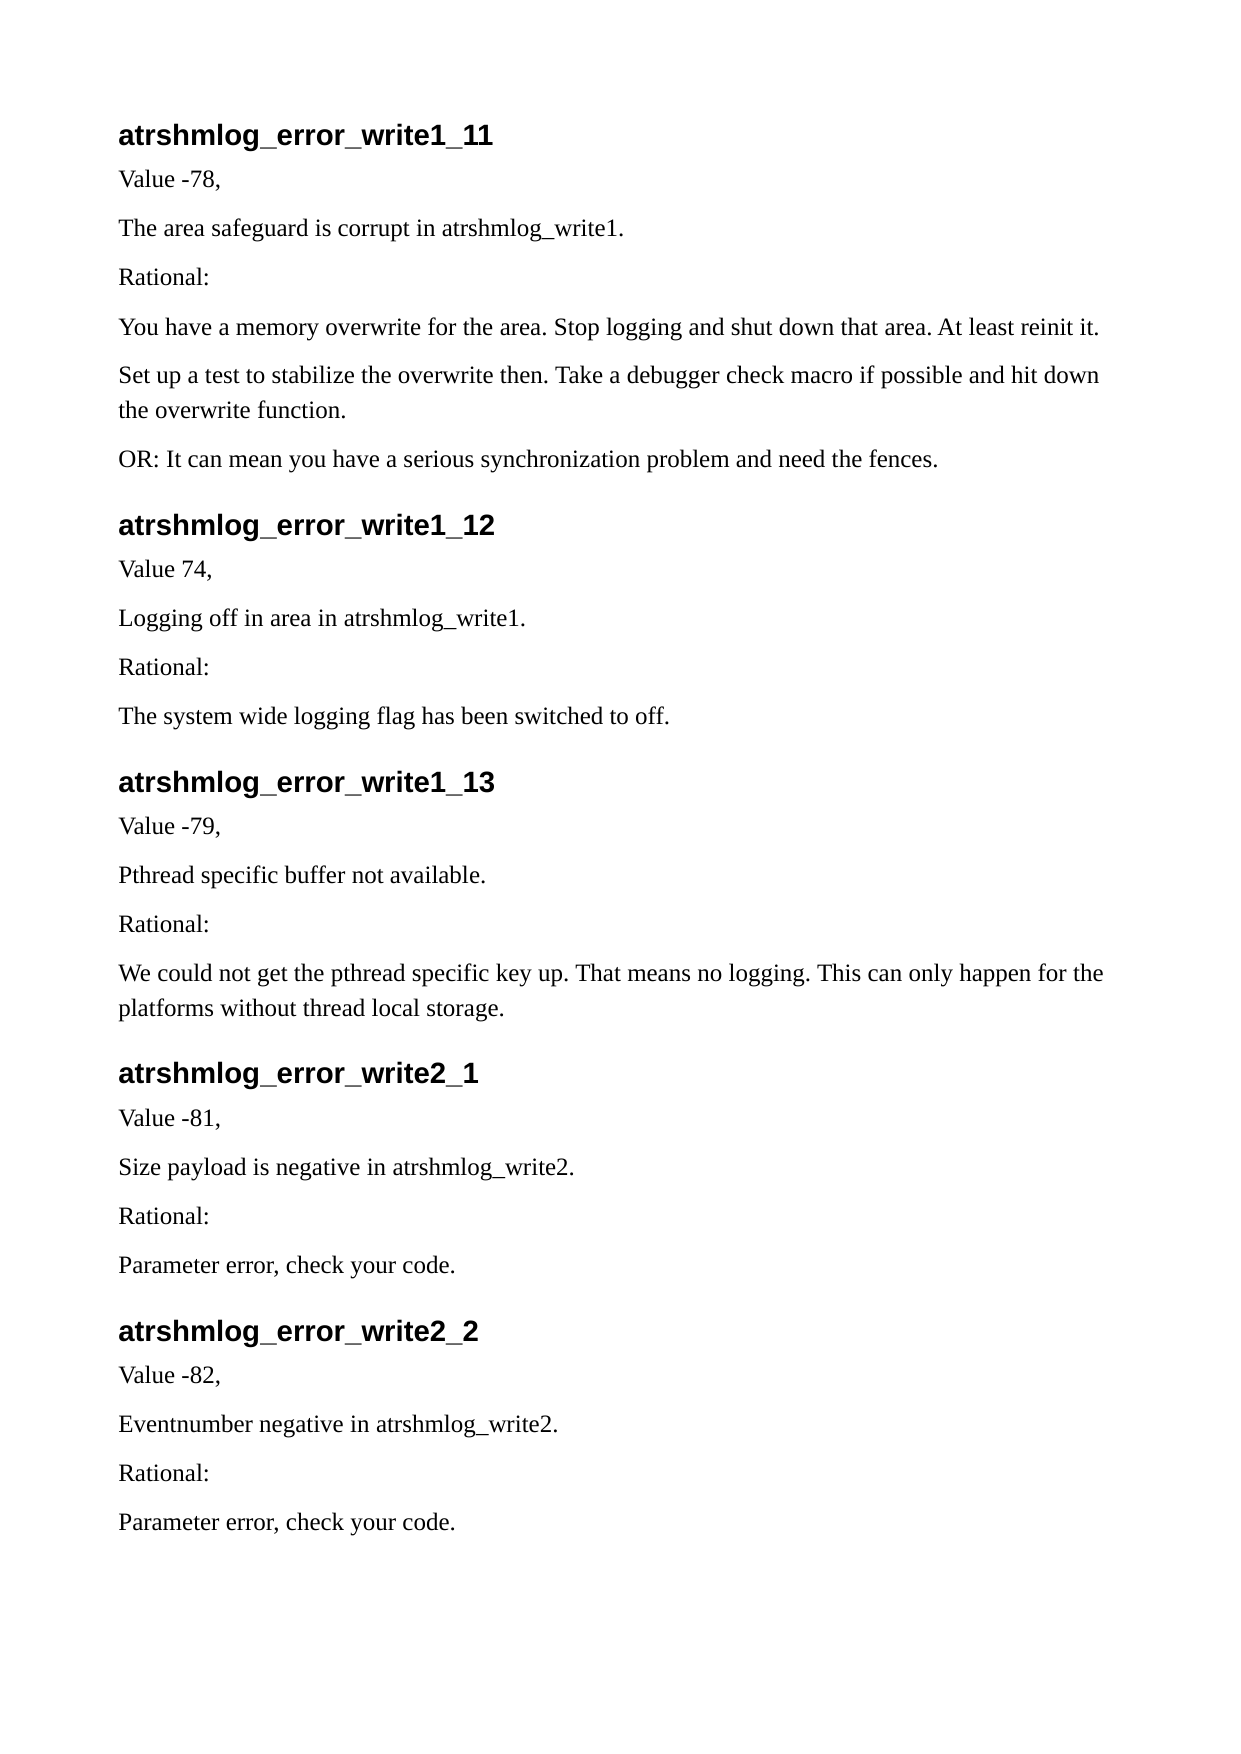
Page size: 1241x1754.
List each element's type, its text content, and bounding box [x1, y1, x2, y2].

subtitle atrshmlog_error_write1_11 [118, 118, 1122, 152]
subtitle atrshmlog_error_write1_12 [118, 508, 1122, 542]
text Rational: [118, 1201, 1122, 1229]
text OR: It can mean you have a serious synchronization problem and need the fences. [118, 444, 1122, 473]
text Rational: [118, 262, 1122, 291]
text Value -82, [118, 1360, 1122, 1388]
text Set up a test to stabilize the overwrite then. Take a debugger check macro if possible and hit down the overwrite function. [118, 361, 1122, 424]
text The area safeguard is corrupt in atrshmlog_write1. [118, 213, 1122, 242]
text The system wide logging flag has been switched to off. [118, 701, 1122, 730]
text Size payload is negative in atrshmlog_write2. [118, 1152, 1122, 1181]
text Rational: [118, 1458, 1122, 1487]
text Rational: [118, 652, 1122, 681]
text Value -81, [118, 1103, 1122, 1131]
text Eventnumber negative in atrshmlog_write2. [118, 1409, 1122, 1438]
text Parameter error, check your code. [118, 1507, 1122, 1536]
text You have a memory overwrite for the area. Stop logging and shut down that area. At least reinit it. [118, 312, 1122, 340]
text Value 74, [118, 554, 1122, 583]
text Parameter error, check your code. [118, 1250, 1122, 1279]
text Logging off in area in atrshmlog_write1. [118, 603, 1122, 632]
text Value -79, [118, 811, 1122, 840]
text Value -78, [118, 164, 1122, 193]
subtitle atrshmlog_error_write1_13 [118, 765, 1122, 799]
text We could not get the pthread specific key up. That means no logging. This can only happen for the platforms without thread local storage. [118, 958, 1122, 1022]
subtitle atrshmlog_error_write2_2 [118, 1313, 1122, 1347]
subtitle atrshmlog_error_write2_1 [118, 1056, 1122, 1090]
text Rational: [118, 909, 1122, 938]
text Pthread specific buffer not available. [118, 860, 1122, 889]
